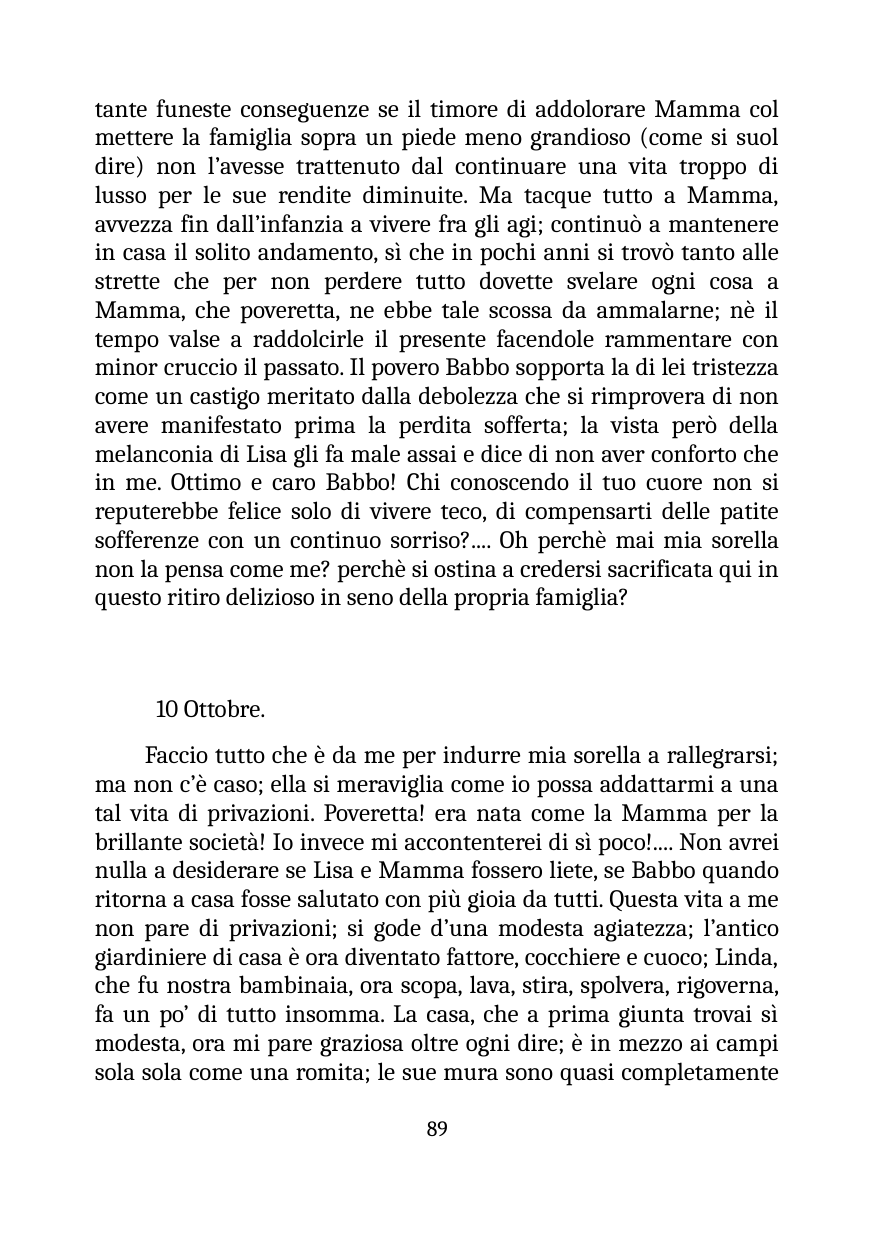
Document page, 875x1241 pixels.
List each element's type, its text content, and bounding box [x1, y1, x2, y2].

text 10 Ottobre. [106, 695, 779, 723]
text Faccio tutto che è da me per indurre mia sorella a rallegrarsi; ma non c’è caso; ella si meraviglia come io possa addattarmi a una tal vita di privazioni. Poveretta! era nata come la Mamma per la brillante società! Io invece mi accontenterei di sì poco!.... Non avrei nulla a desiderare se Lisa e Mamma fossero liete, se Babbo quando ritorna a casa fosse salutato con più gioia da tutti. Questa vita a me non pare di privazioni; si gode d’una modesta agiatezza; l’antico giardiniere di casa è ora diventato fattore, cocchiere e cuoco; Linda, che fu nostra bambinaia, ora scopa, lava, stira, spolvera, rigoverna, fa un po’ di tutto insomma. La casa, che a prima giunta trovai sì modesta, ora mi pare graziosa oltre ogni dire; è in mezzo ai campi sola sola come una romita; le sue mura sono quasi completamente [94, 741, 779, 1086]
text tante funeste conseguenze se il timore di addolorare Mamma col mettere la famiglia sopra un piede meno grandioso (come si suol dire) non l’avesse trattenuto dal continuare una vita troppo di lusso per le sue rendite diminuite. Ma tacque tutto a Mamma, avvezza fin dall’infanzia a vivere fra gli agi; continuò a mantenere in casa il solito andamento, sì che in pochi anni si trovò tanto alle strette che per non perdere tutto dovette svelare ogni cosa a Mamma, che poveretta, ne ebbe tale scossa da ammalarne; nè il tempo valse a raddolcirle il presente facendole rammentare con minor cruccio il passato. Il povero Babbo sopporta la di lei tristezza come un castigo meritato dalla debolezza che si rimprovera di non avere manifestato prima la perdita sofferta; la vista però della melanconia di Lisa gli fa male assai e dice di non aver conforto che in me. Ottimo e caro Babbo! Chi conoscendo il tuo cuore non si reputerebbe felice solo di vivere teco, di compensarti delle patite sofferenze con un continuo sorriso?.... Oh perchè mai mia sorella non la pensa come me? perchè si ostina a credersi sacrificata qui in questo ritiro delizioso in seno della propria famiglia? [94, 94, 779, 612]
